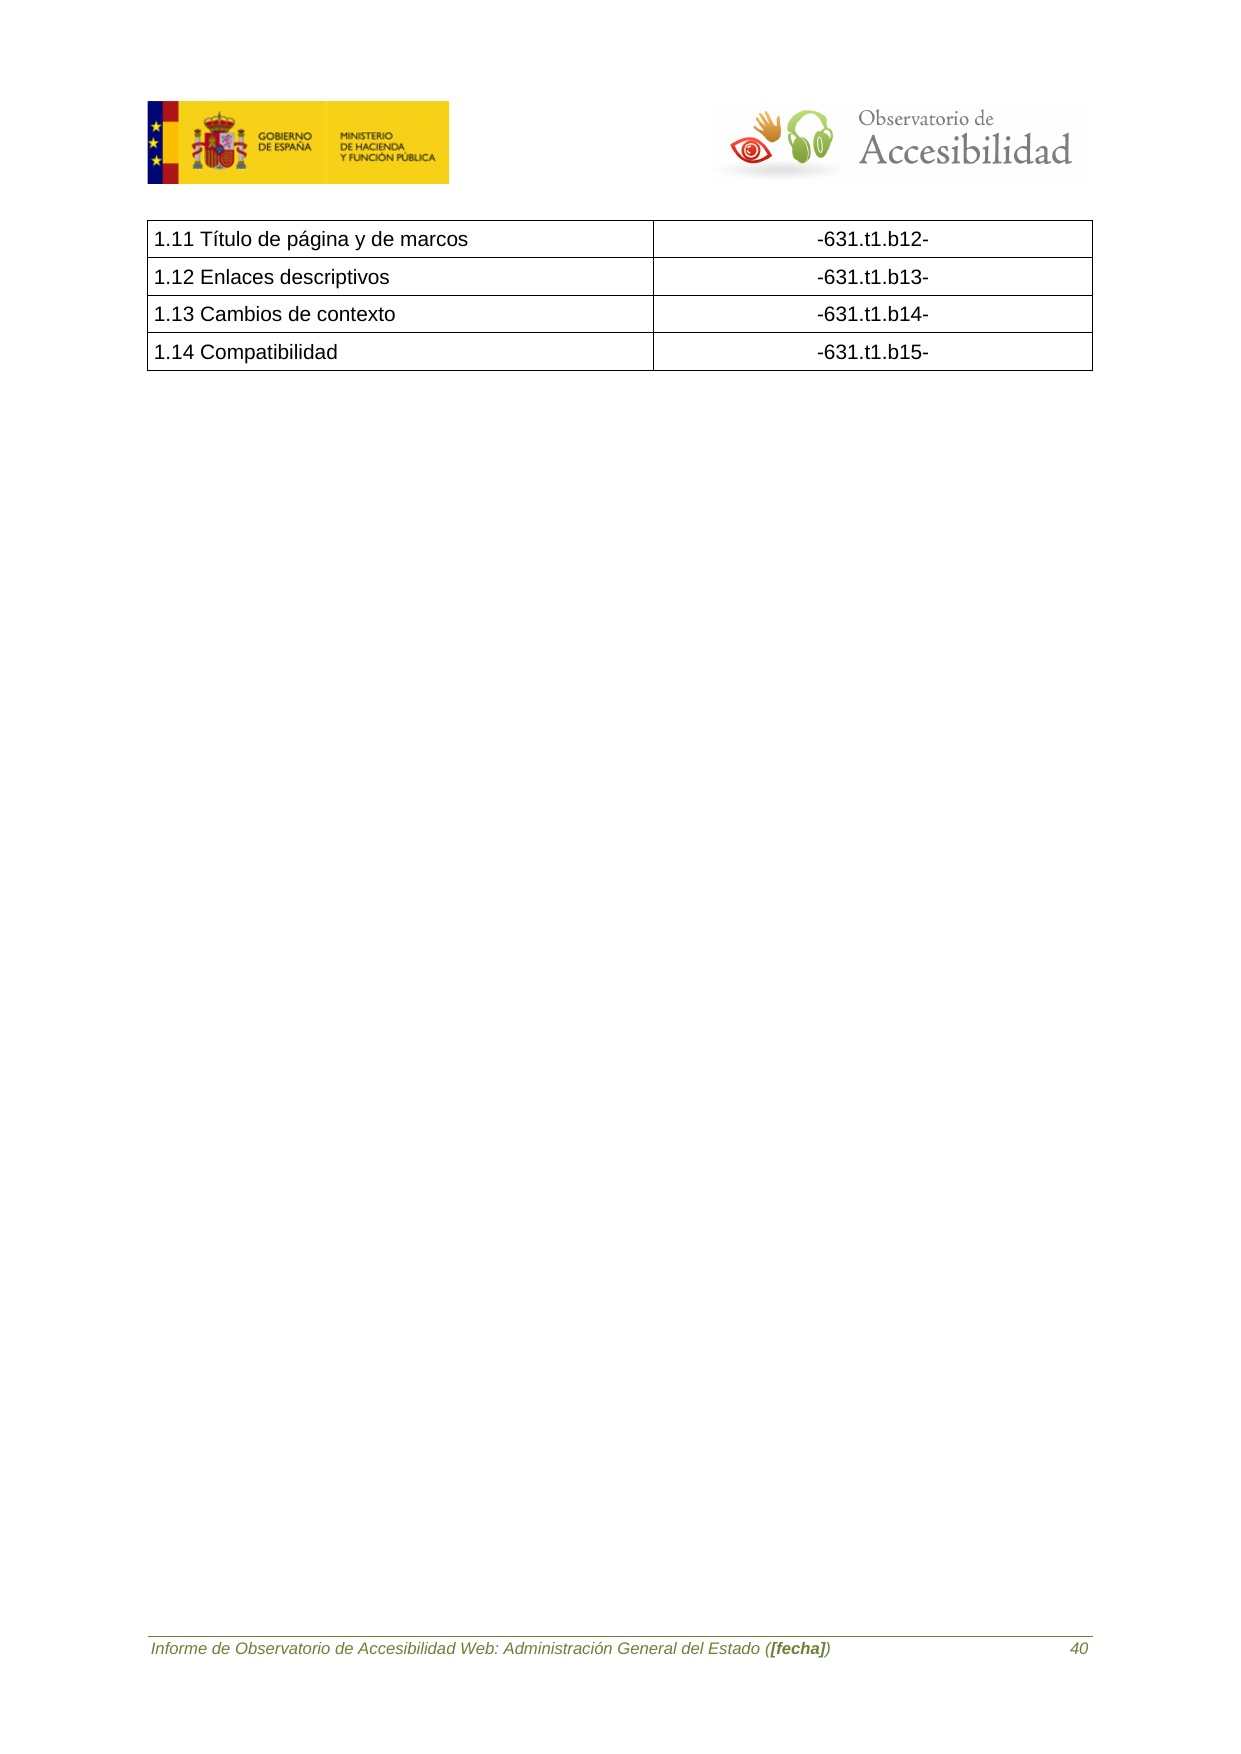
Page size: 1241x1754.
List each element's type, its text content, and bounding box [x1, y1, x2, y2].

table_cell 1.14 Compatibilidad [148, 333, 653, 370]
table_cell -631.t1.b13- [654, 258, 1092, 295]
table_cell 1.11 Título de página y de marcos [148, 221, 653, 257]
table_cell 1.12 Enlaces descriptivos [148, 258, 653, 295]
picture [710, 101, 1086, 184]
table_cell 1.13 Cambios de contexto [148, 296, 653, 332]
table_cell -631.t1.b15- [654, 333, 1092, 370]
table_cell -631.t1.b14- [654, 296, 1092, 332]
picture [147, 101, 450, 184]
table_cell -631.t1.b12- [654, 221, 1092, 257]
